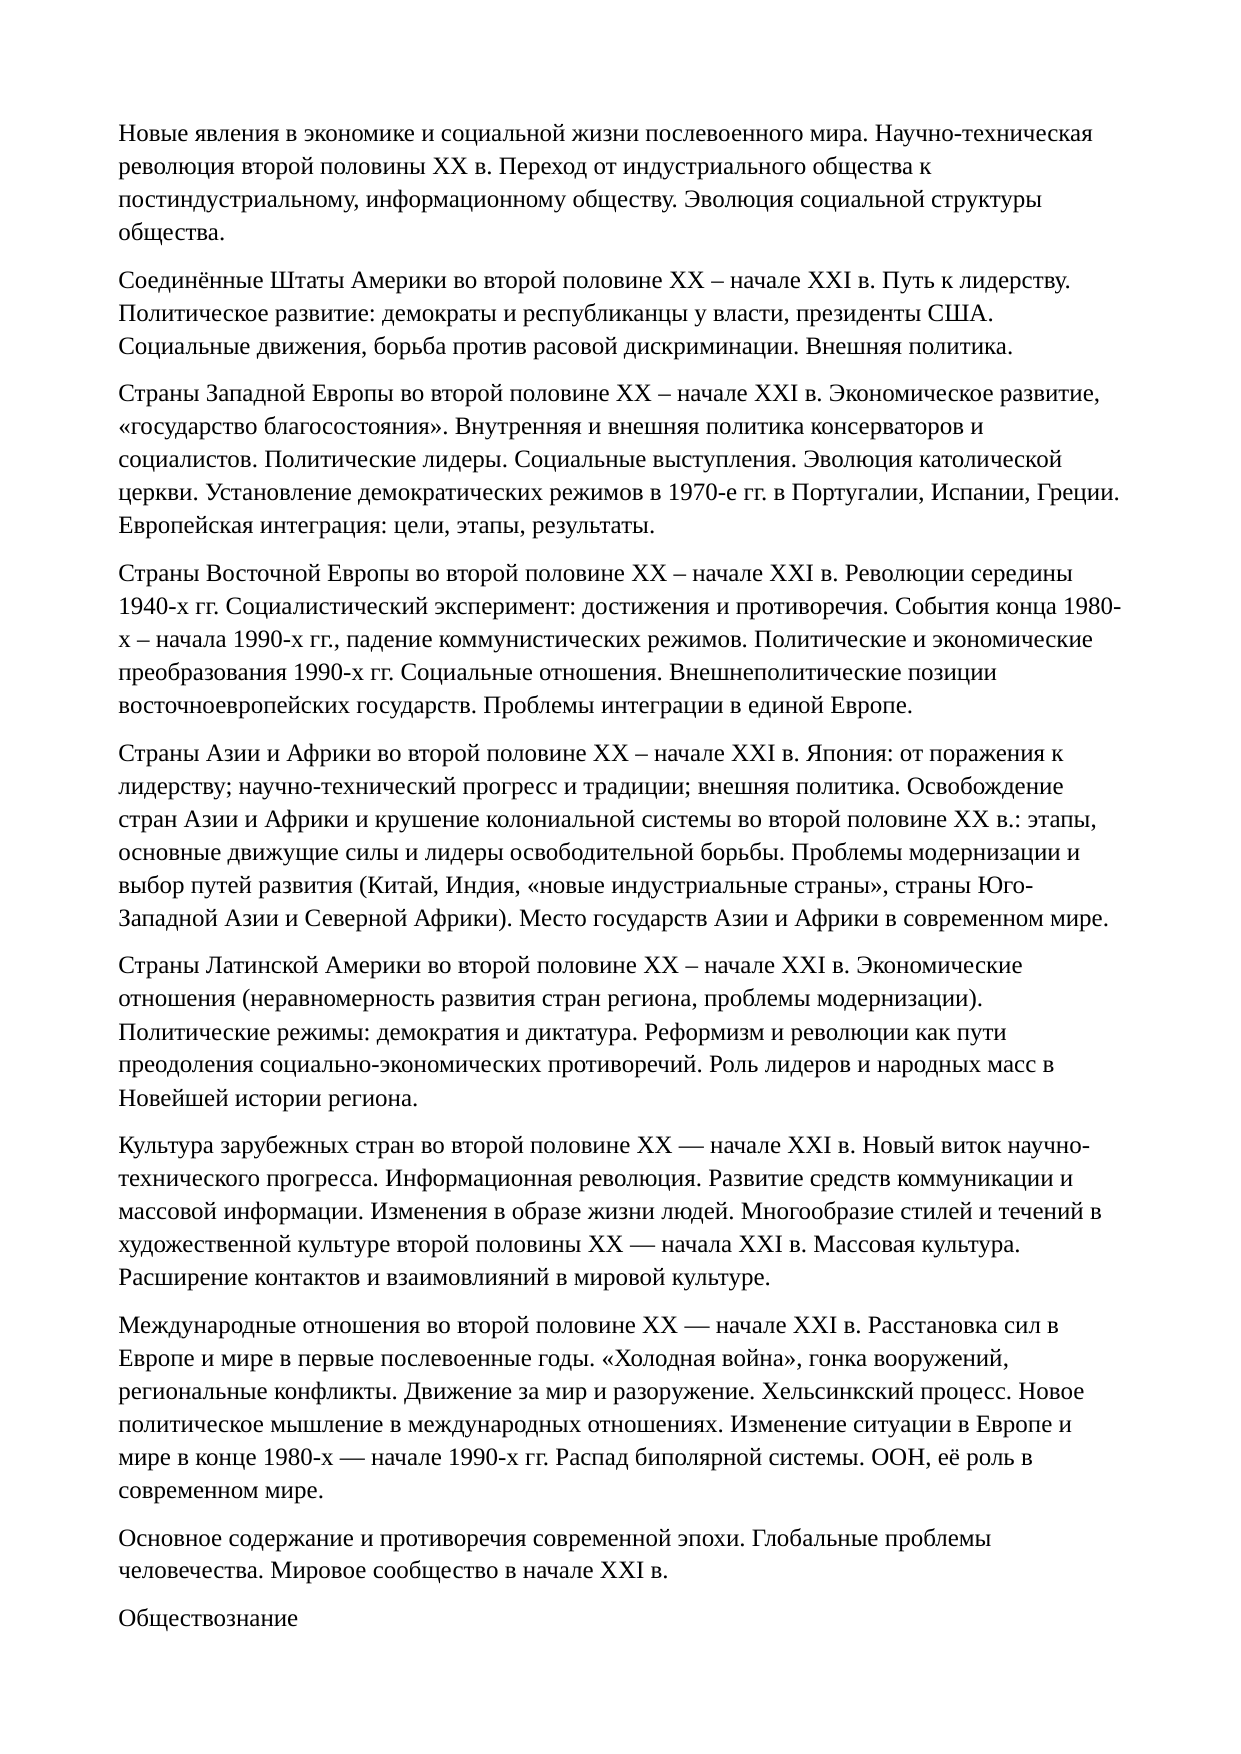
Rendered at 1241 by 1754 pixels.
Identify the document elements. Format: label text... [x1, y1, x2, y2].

text Страны Западной Европы во второй половине XX – начале XXI в. Экономическое развитие, «государство благосостояния». Внутренняя и внешняя политика консерваторов и социалистов. Политические лидеры. Социальные выступления. Эволюция католической церкви. Установление демократических режимов в 1970-е гг. в Португалии, Испании, Греции. Европейская интеграция: цели, этапы, результаты. [118, 378, 1122, 539]
text Международные отношения во второй половине ХХ — начале XXI в. Расстановка сил в Европе и мире в первые послевоенные годы. «Холодная война», гонка вооружений, региональные конфликты. Движение за мир и разоружение. Хельсинкский процесс. Новое политическое мышление в международных отношениях. Изменение ситуации в Европе и мире в конце 1980-х — начале 1990-х гг. Распад биполярной системы. ООН, её роль в современном мире. [118, 1310, 1122, 1504]
text Страны Восточной Европы во второй половине ХХ – начале XXI в. Революции середины 1940-х гг. Социалистический эксперимент: достижения и противоречия. События конца 1980-х – начала 1990-х гг., падение коммунистических режимов. Политические и экономические преобразования 1990-х гг. Социальные отношения. Внешнеполитические позиции восточноевропейских государств. Проблемы интеграции в единой Европе. [118, 558, 1122, 719]
text Обществознание [118, 1603, 1122, 1632]
text Страны Латинской Америки во второй половине ХХ – начале XXI в. Экономические отношения (неравномерность развития стран региона, проблемы модернизации). Политические режимы: демократия и диктатура. Реформизм и революции как пути преодоления социально-экономических противоречий. Роль лидеров и народных масс в Новейшей истории региона. [118, 951, 1122, 1111]
text Основное содержание и противоречия современной эпохи. Глобальные проблемы человечества. Мировое сообщество в начале XXI в. [118, 1523, 1122, 1584]
text Культура зарубежных стран во второй половине XX — начале XXI в. Новый виток научно-технического прогресса. Информационная революция. Развитие средств коммуникации и массовой информации. Изменения в образе жизни людей. Многообразие стилей и течений в художественной культуре второй половины XX — начала XXI в. Массовая культура. Расширение контактов и взаимовлияний в мировой культуре. [118, 1130, 1122, 1291]
text Соединённые Штаты Америки во второй половине ХХ – начале XXI в. Путь к лидерству. Политическое развитие: демократы и республиканцы у власти, президенты США. Социальные движения, борьба против расовой дискриминации. Внешняя политика. [118, 265, 1122, 359]
text Новые явления в экономике и социальной жизни послевоенного мира. Научно-техническая революция второй половины XX в. Переход от индустриального общества к постиндустриальному, информационному обществу. Эволюция социальной структуры общества. [118, 118, 1122, 246]
text Страны Азии и Африки во второй половине XX – начале XXI в. Япония: от поражения к лидерству; научно-технический прогресс и традиции; внешняя политика. Освобождение стран Азии и Африки и крушение колониальной системы во второй половине ХХ в.: этапы, основные движущие силы и лидеры освободительной борьбы. Проблемы модернизации и выбор путей развития (Китай, Индия, «новые индустриальные страны», страны Юго-Западной Азии и Северной Африки). Место государств Азии и Африки в современном мире. [118, 738, 1122, 932]
